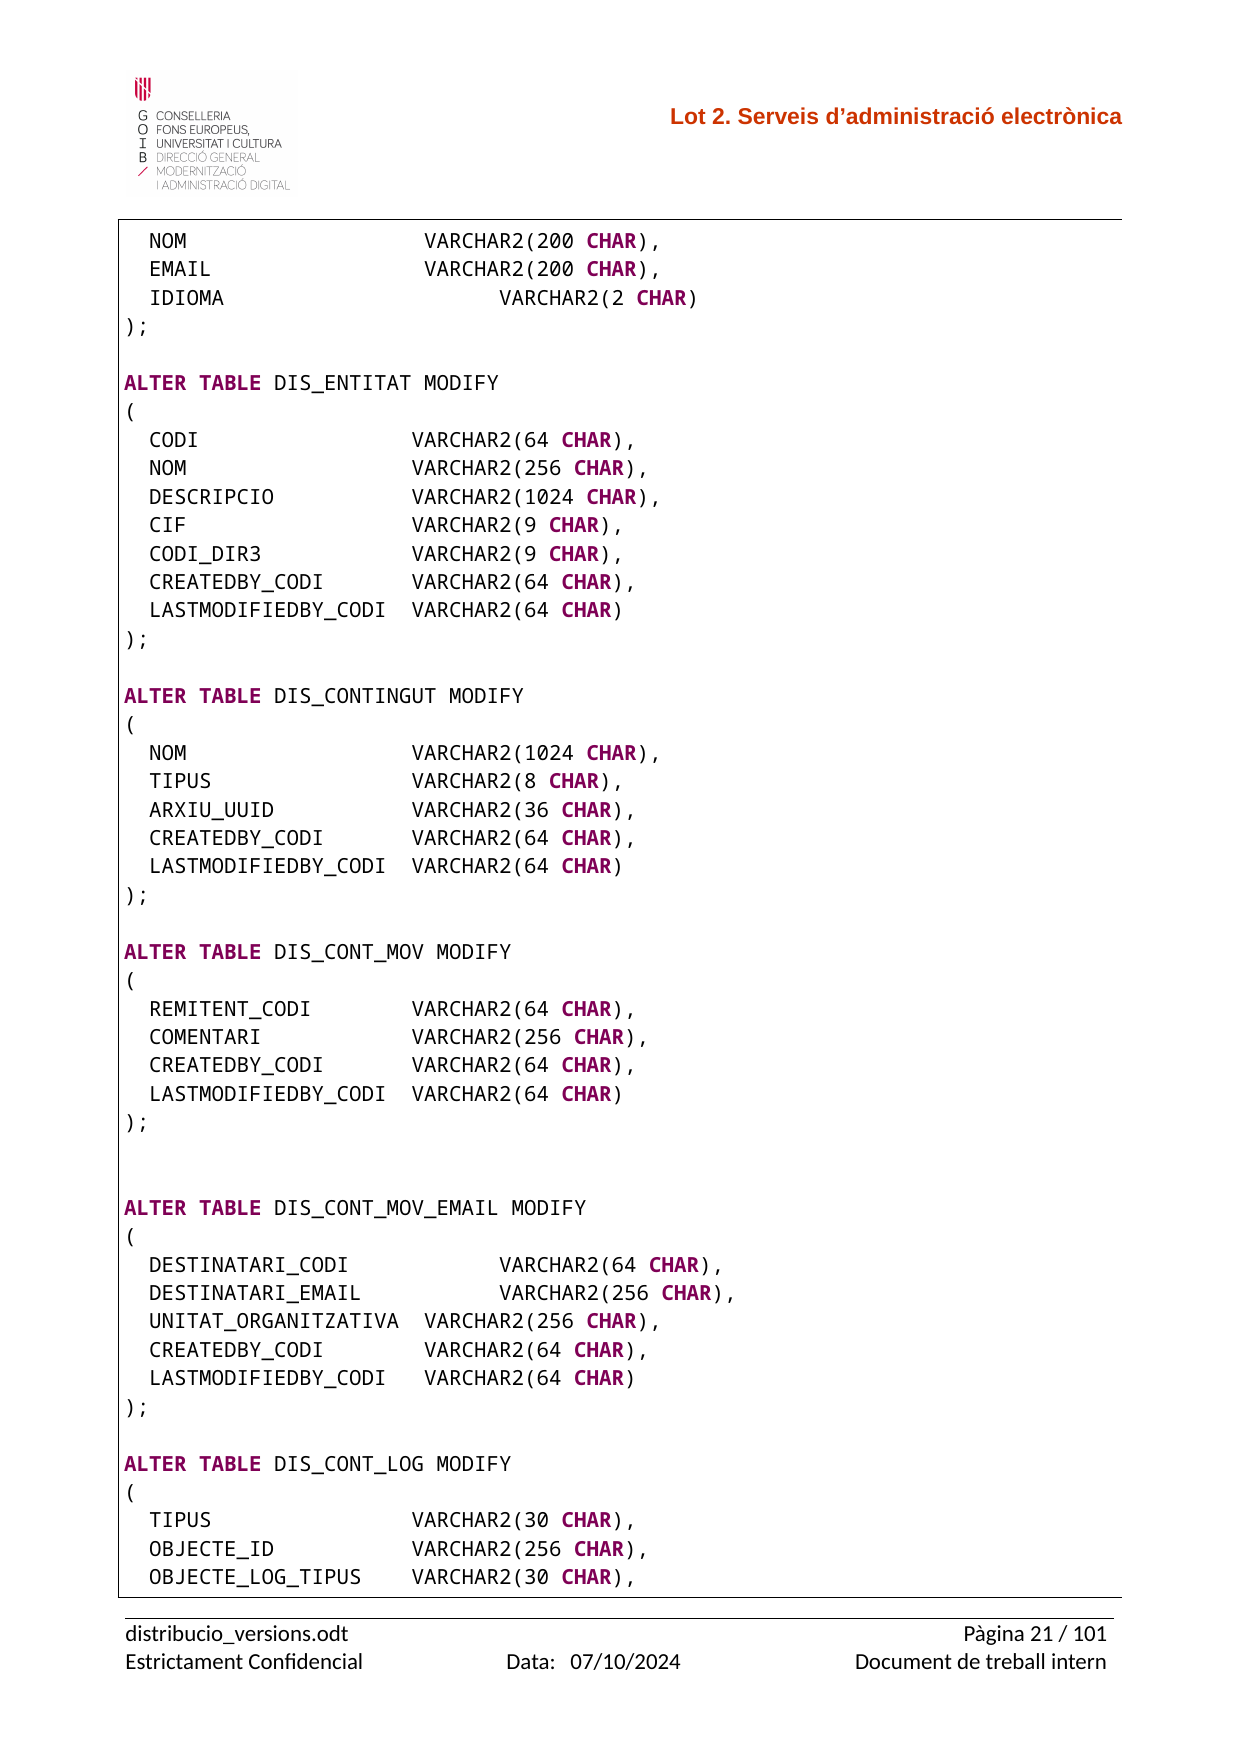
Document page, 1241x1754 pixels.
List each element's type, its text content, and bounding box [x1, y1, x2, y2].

picture [126, 70, 299, 197]
table_header NOM VARCHAR2(200 CHAR), EMAIL VARCHAR2(200 CHAR), IDIOMA VARCHAR2(2 CHAR) ); ALTER TABLE DIS_ENTITAT MODIFY ( CODI VARCHAR2(64 CHAR), NOM VARCHAR2(256 CHAR), DESCRIPCIO VARCHAR2(1024 CHAR), CIF VARCHAR2(9 CHAR), CODI_DIR3 VARCHAR2(9 CHAR), CREATEDBY_CODI VARCHAR2(64 CHAR), LASTMODIFIEDBY_CODI VARCHAR2(64 CHAR) ); ALTER TABLE DIS_CONTINGUT MODIFY ( NOM VARCHAR2(1024 CHAR), TIPUS VARCHAR2(8 CHAR), ARXIU_UUID VARCHAR2(36 CHAR), CREATEDBY_CODI VARCHAR2(64 CHAR), LASTMODIFIEDBY_CODI VARCHAR2(64 CHAR) ); ALTER TABLE DIS_CONT_MOV MODIFY ( REMITENT_CODI VARCHAR2(64 CHAR), COMENTARI VARCHAR2(256 CHAR), CREATEDBY_CODI VARCHAR2(64 CHAR), LASTMODIFIEDBY_CODI VARCHAR2(64 CHAR) ); ALTER TABLE DIS_CONT_MOV_EMAIL MODIFY ( DESTINATARI_CODI VARCHAR2(64 CHAR), DESTINATARI_EMAIL VARCHAR2(256 CHAR), UNITAT_ORGANITZATIVA VARCHAR2(256 CHAR), CREATEDBY_CODI VARCHAR2(64 CHAR), LASTMODIFIEDBY_CODI VARCHAR2(64 CHAR) ); ALTER TABLE DIS_CONT_LOG MODIFY ( TIPUS VARCHAR2(30 CHAR), OBJECTE_ID VARCHAR2(256 CHAR), OBJECTE_LOG_TIPUS VARCHAR2(30 CHAR), [119, 220, 1122, 1597]
